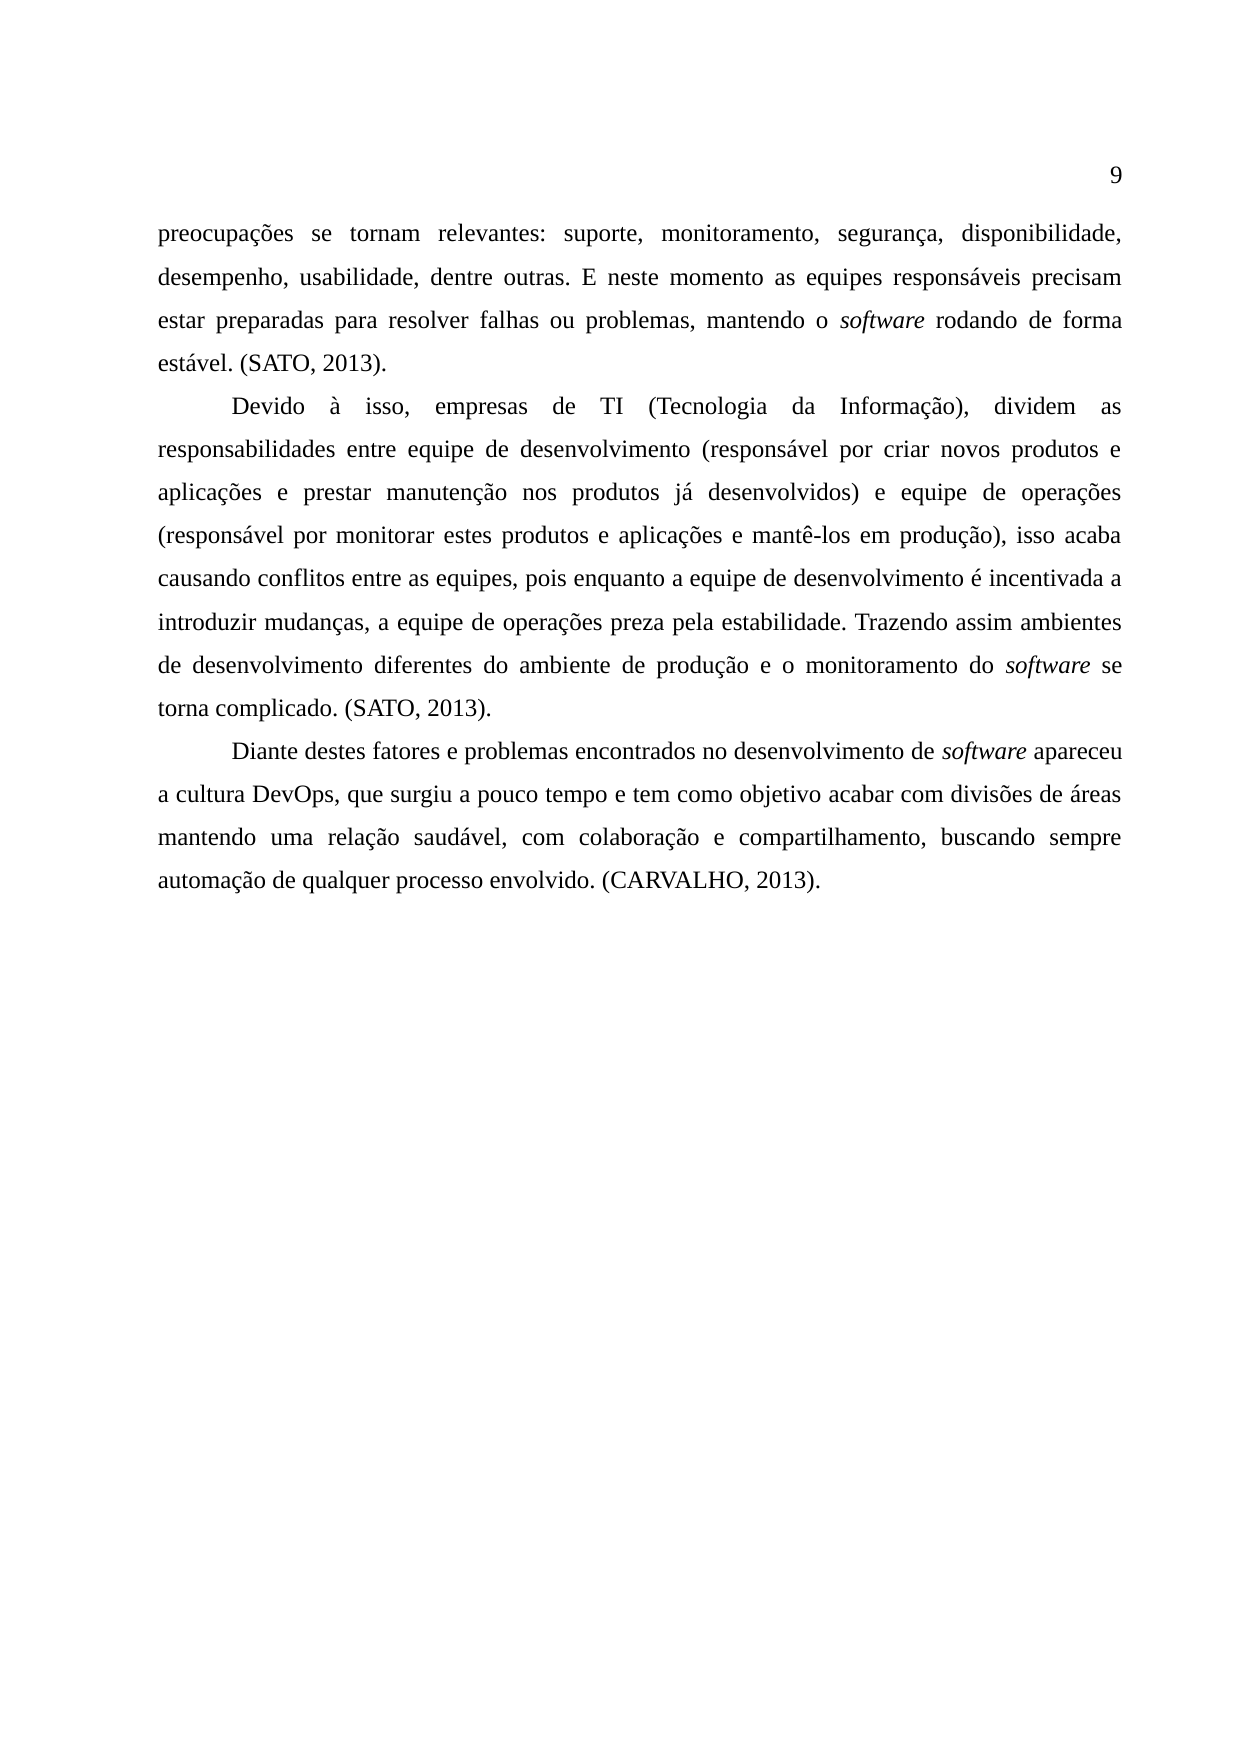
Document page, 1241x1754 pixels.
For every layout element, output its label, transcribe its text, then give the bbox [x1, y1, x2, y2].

text preocupações se tornam relevantes: suporte, monitoramento, segurança, disponibilidade, desempenho, usabilidade, dentre outras. E neste momento as equipes responsáveis precisam estar preparadas para resolver falhas ou problemas, mantendo o software rodando de forma estável. (SATO, 2013). [158, 218, 1122, 377]
text Diante destes fatores e problemas encontrados no desenvolvimento de software apareceu a cultura DevOps, que surgiu a pouco tempo e tem como objetivo acabar com divisões de áreas mantendo uma relação saudável, com colaboração e compartilhamento, buscando sempre automação de qualquer processo envolvido. (CARVALHO, 2013). [158, 736, 1122, 894]
text Devido à isso, empresas de TI (Tecnologia da Informação), dividem as responsabilidades entre equipe de desenvolvimento (responsável por criar novos produtos e aplicações e prestar manutenção nos produtos já desenvolvidos) e equipe de operações (responsável por monitorar estes produtos e aplicações e mantê-los em produção), isso acaba causando conflitos entre as equipes, pois enquanto a equipe de desenvolvimento é incentivada a introduzir mudanças, a equipe de operações preza pela estabilidade. Trazendo assim ambientes de desenvolvimento diferentes do ambiente de produção e o monitoramento do software se torna complicado. (SATO, 2013). [158, 391, 1122, 722]
